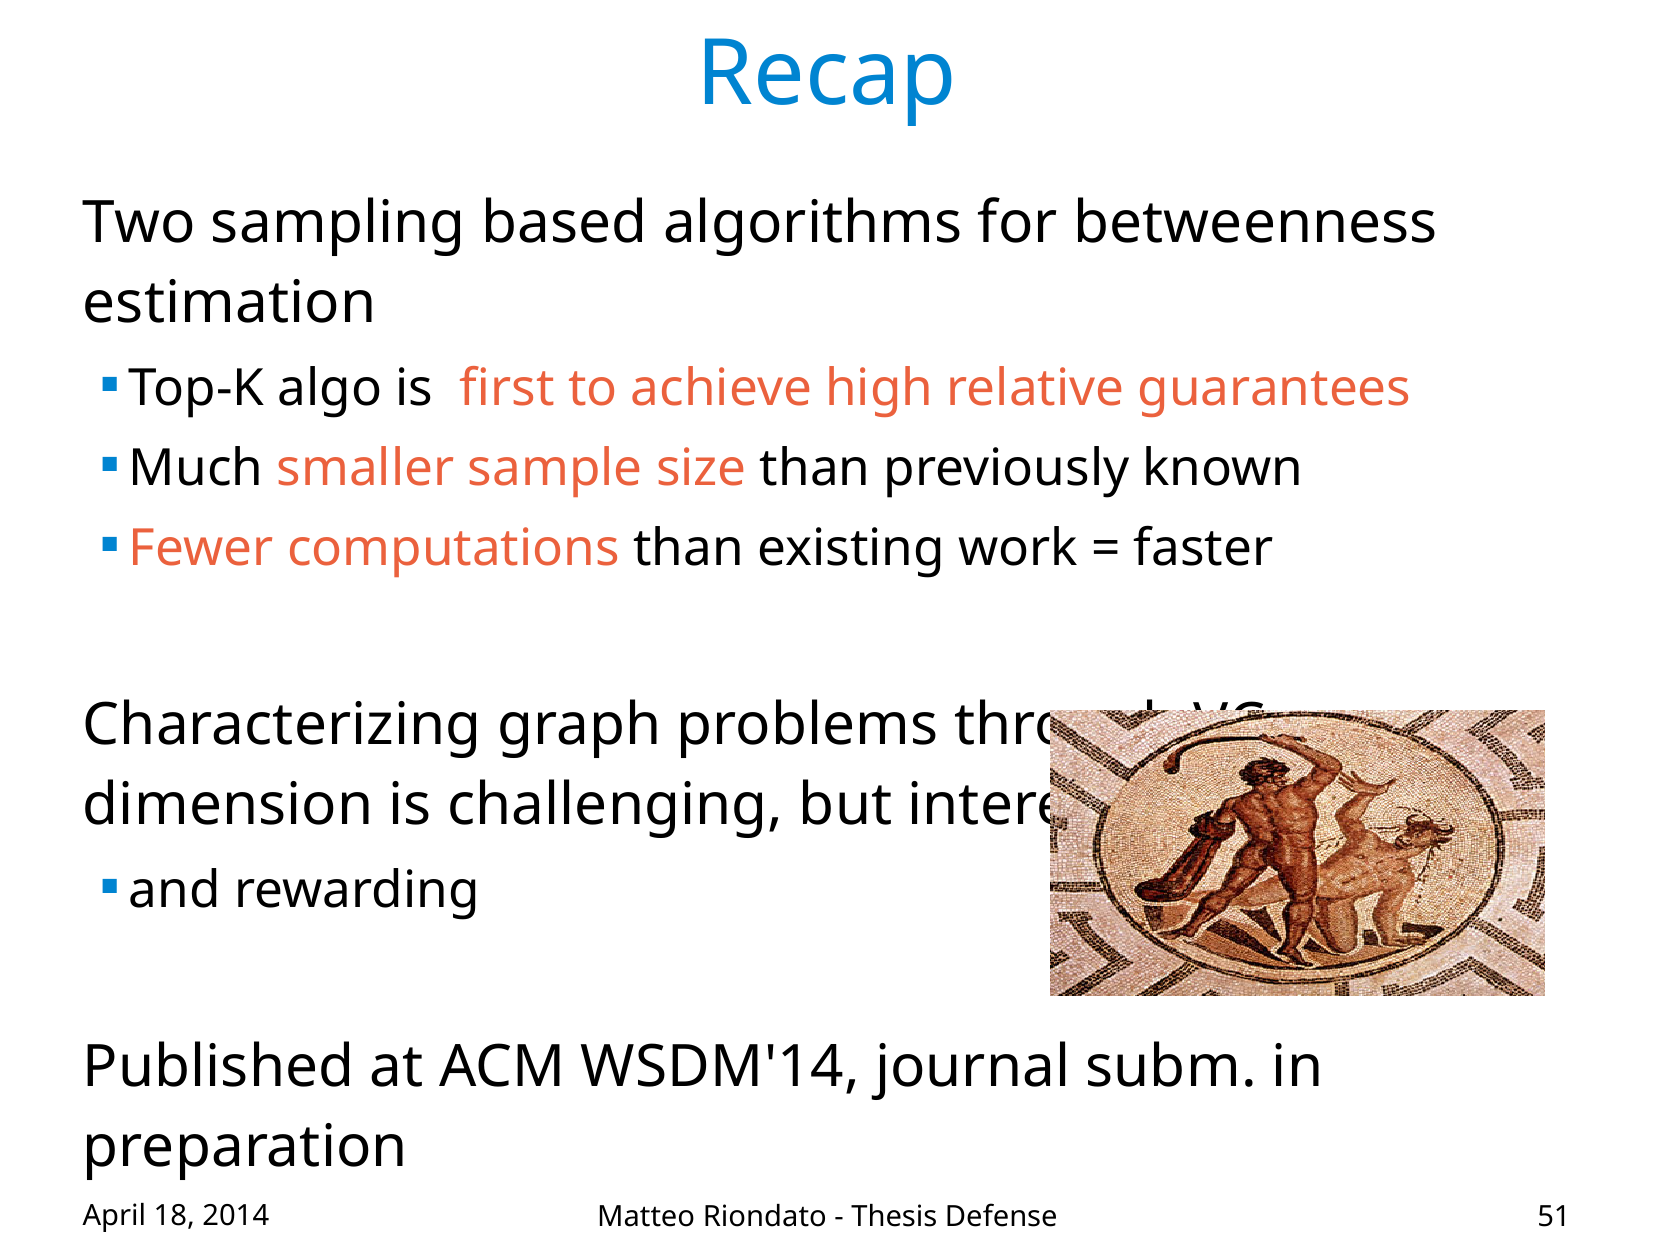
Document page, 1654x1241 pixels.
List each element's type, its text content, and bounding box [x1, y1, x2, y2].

title Recap [82, 0, 1571, 139]
list Two sampling based algorithms for betweenness estimation Top-K algo is first to achieve high relative guarantees Much smaller sample size than previously known Fewer computations than existing work = faster Characterizing graph problems through VC-dimension is challenging, but interesting and rewarding Published at ACM WSDM'14, journal subm. in preparation [82, 180, 1571, 1186]
picture [1050, 710, 1546, 996]
